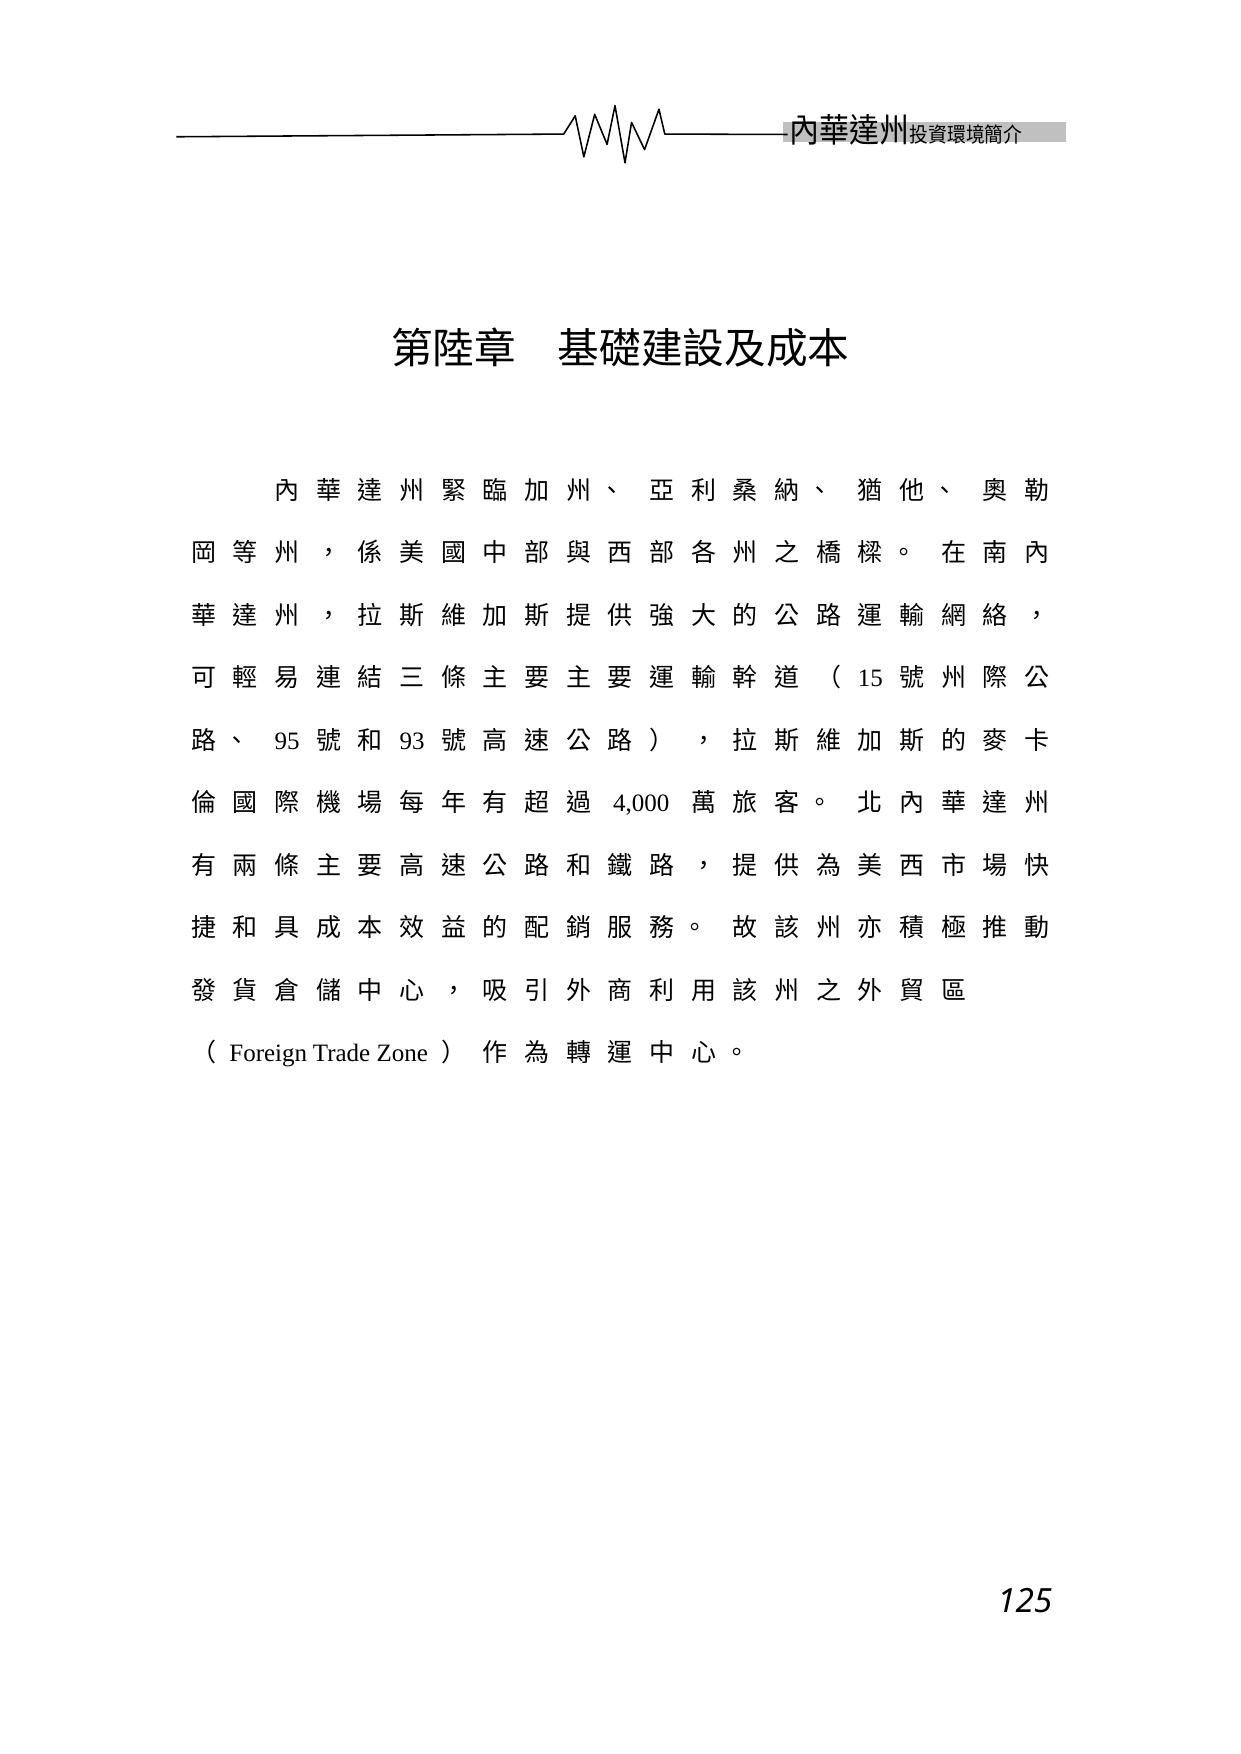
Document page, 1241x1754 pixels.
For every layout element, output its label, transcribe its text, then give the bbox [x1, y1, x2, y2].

text 內華達州緊臨加州、亞利桑納、猶他、奧勒岡等州，係美國中部與西部各州之橋樑。在南內華達州，拉斯維加斯提供強大的公路運輸網絡，可輕易連結三條主要主要運輸幹道（15號州際公路、95號和93號高速公路），拉斯維加斯的麥卡倫國際機場每年有超過4,000萬旅客。北內華達州有兩條主要高速公路和鐵路，提供為美西市場快捷和具成本效益的配銷服務。故該州亦積極推動發貨倉儲中心，吸引外商利用該州之外貿區（Foreign Trade Zone）作為轉運中心。 [183, 447, 1058, 1072]
text 第陸章 基礎建設及成本 [183, 304, 1058, 366]
